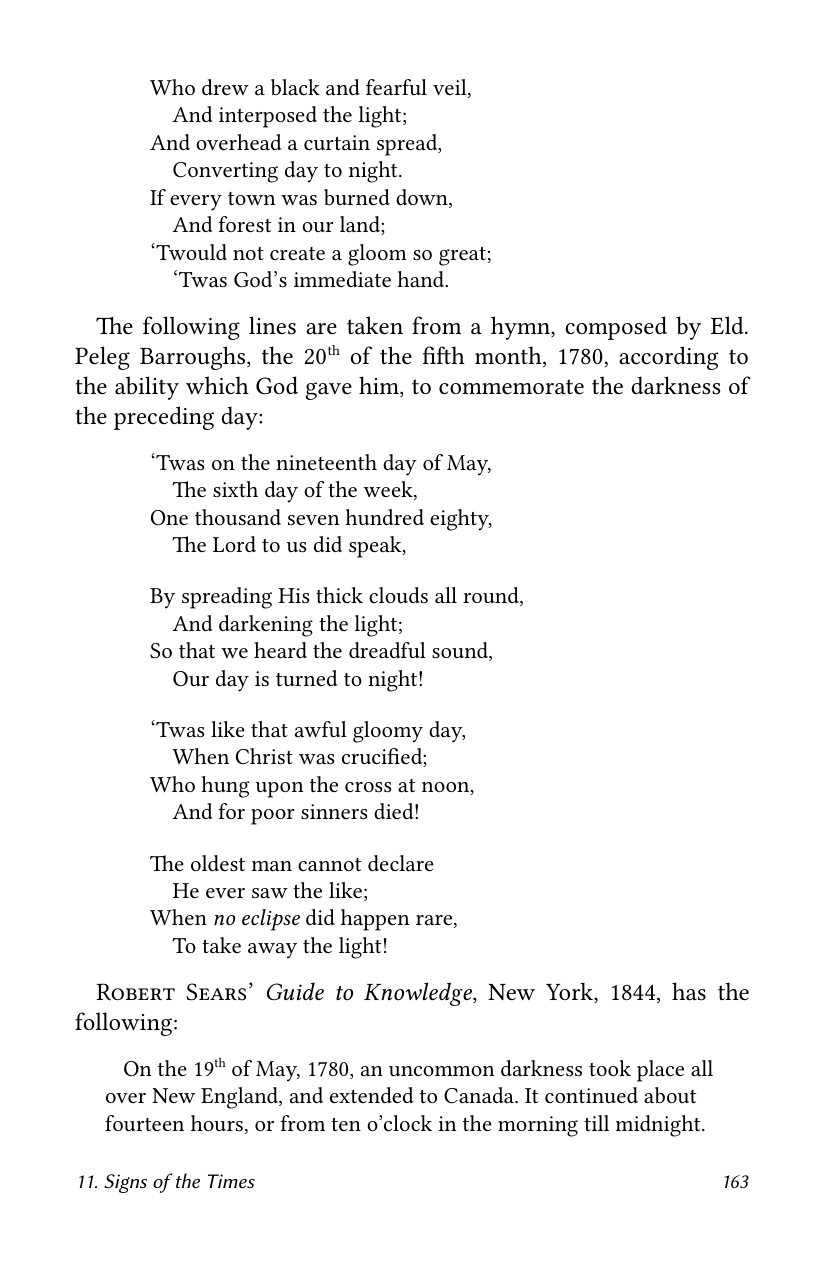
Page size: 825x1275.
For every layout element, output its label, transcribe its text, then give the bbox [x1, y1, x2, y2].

text ‘Twas on the nineteenth day of May, [150, 450, 750, 476]
text And darkening the light; [150, 611, 750, 637]
text If every town was burned down, [150, 184, 750, 211]
text ‘Twas like that awful gloomy day, [150, 717, 750, 743]
text To take away the light! [150, 933, 750, 959]
text And forest in our land; [150, 212, 750, 238]
text ‘Twas God’s immediate hand. [150, 267, 750, 293]
text Converting day to night. [150, 157, 750, 183]
text And overhead a curtain spread, [150, 130, 750, 156]
text The oldest man cannot declare [150, 850, 750, 877]
text And for poor sinners died! [150, 799, 750, 825]
text Robert Sears’ Guide to Knowledge, New York, 1844, has the following: [75, 978, 750, 1036]
text Our day is turned to night! [150, 666, 750, 692]
text When no eclipse did happen rare, [150, 905, 750, 931]
text The sixth day of the week, [150, 477, 750, 503]
text So that we heard the dreadful sound, [150, 638, 750, 664]
text And interposed the light; [150, 102, 750, 128]
text Who hung upon the cross at noon, [150, 772, 750, 798]
text By spreading His thick clouds all round, [150, 583, 750, 609]
text One thousand seven hundred eighty, [150, 504, 750, 531]
text ‘Twould not create a gloom so great; [150, 239, 750, 266]
text When Christ was crucified; [150, 744, 750, 770]
text Who drew a black and fearful veil, [150, 75, 750, 101]
text The following lines are taken from a hymn, composed by Eld. Peleg Barroughs, the 20th of the fifth month, 1780, according to the ability which God gave him, to commemorate the darkness of the preceding day: [75, 312, 750, 430]
text The Lord to us did speak, [150, 532, 750, 558]
text He ever saw the like; [150, 878, 750, 904]
text On the 19th of May, 1780, an uncommon darkness took place all over New England, and extended to Canada. It continued about fourteen hours, or from ten o’clock in the morning till midnight. [105, 1056, 720, 1137]
